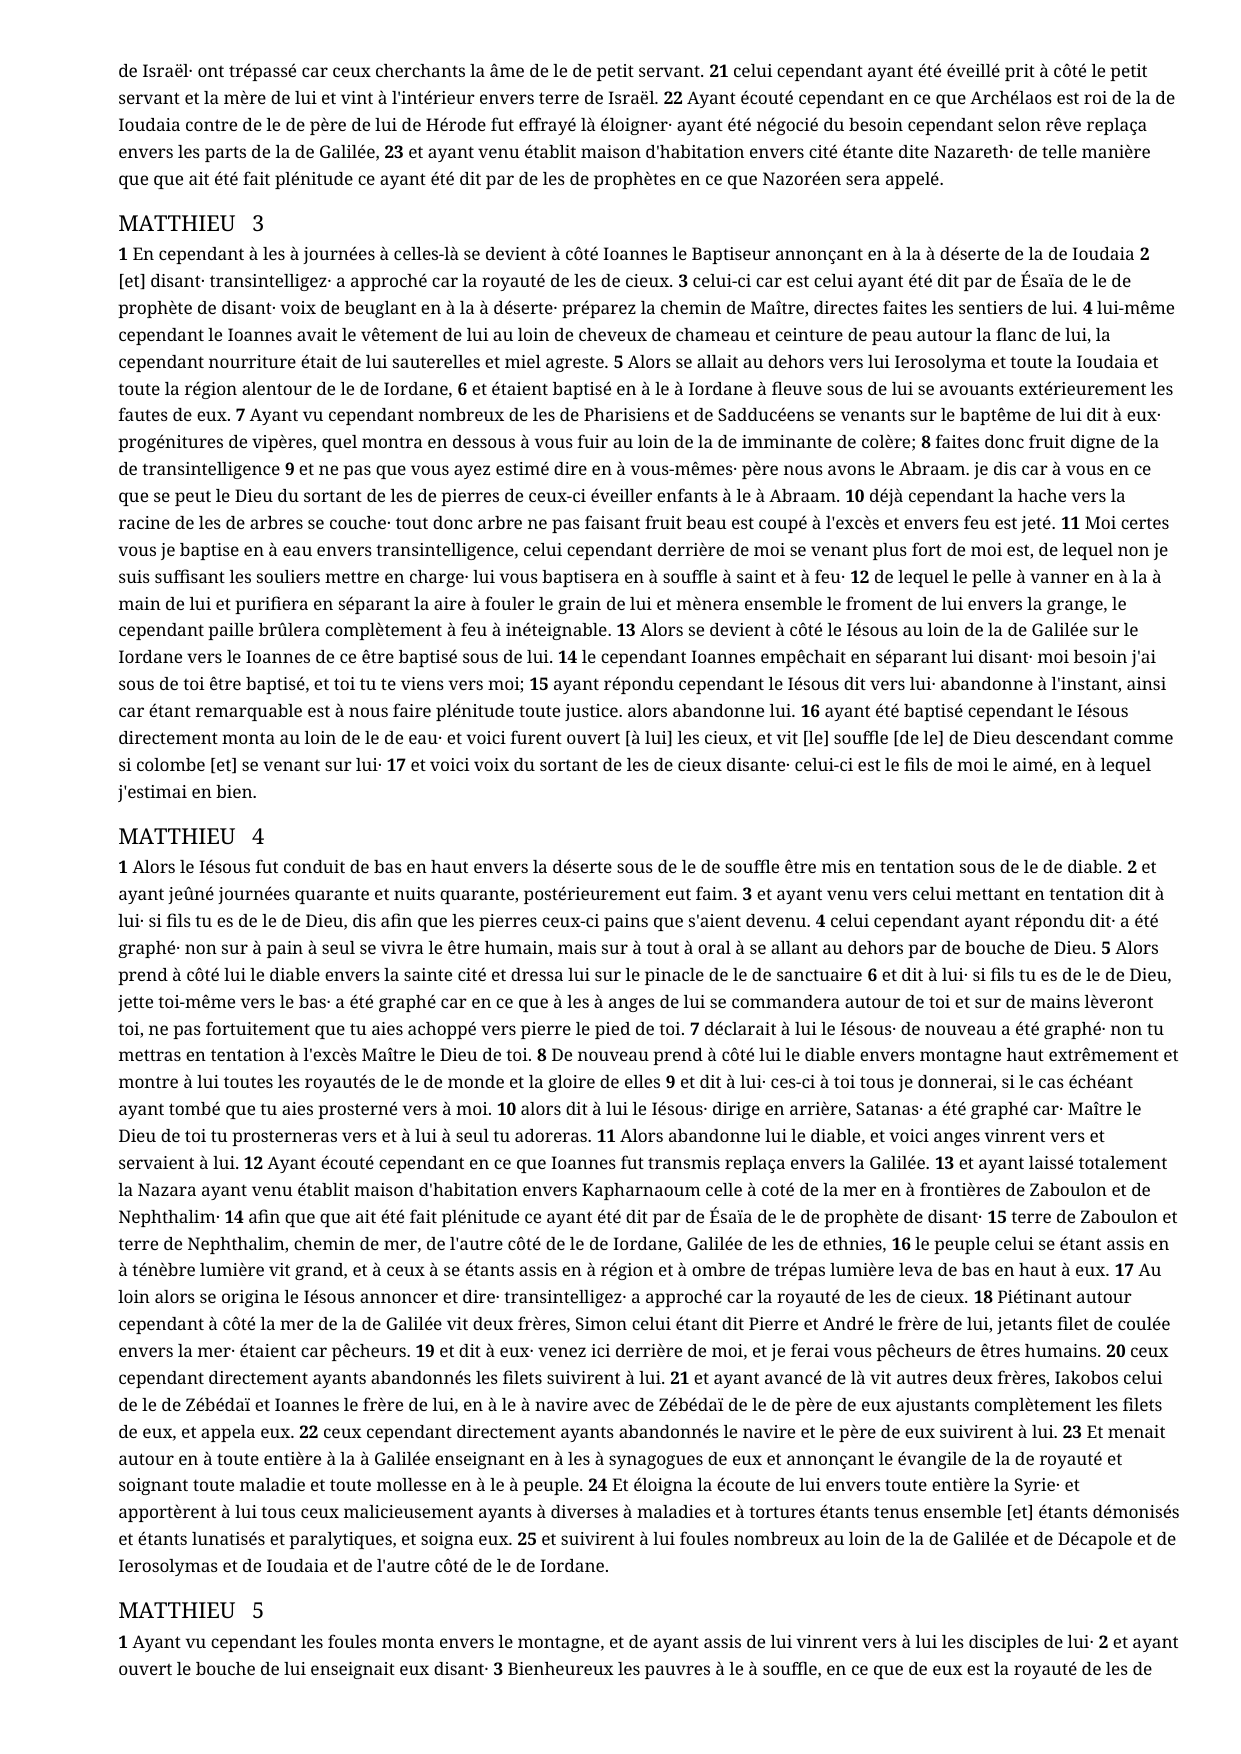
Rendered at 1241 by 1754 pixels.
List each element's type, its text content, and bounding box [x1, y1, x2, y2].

text MATTHIEU 5 [118, 1596, 1181, 1625]
text MATTHIEU 3 [118, 208, 1181, 238]
text MATTHIEU 4 [118, 821, 1181, 851]
text 1 Ayant vu cependant les foules monta envers le montagne, et de ayant assis de lui vinrent vers à lui les disciples de lui· 2 et ayant ouvert le bouche de lui enseignait eux disant· 3 Bienheureux les pauvres à le à souffle, en ce que de eux est la royauté de les de [118, 1630, 1181, 1680]
text de Israël· ont trépassé car ceux cherchants la âme de le de petit servant. 21 celui cependant ayant été éveillé prit à côté le petit servant et la mère de lui et vint à l'intérieur envers terre de Israël. 22 Ayant écouté cependant en ce que Archélaos est roi de la de Ioudaia contre de le de père de lui de Hérode fut effrayé là éloigner· ayant été négocié du besoin cependant selon rêve replaça envers les parts de la de Galilée, 23 et ayant venu établit maison d'habitation envers cité étante dite Nazareth· de telle manière que que ait été fait plénitude ce ayant été dit par de les de prophètes en ce que Nazoréen sera appelé. [118, 59, 1181, 190]
text 1 Alors le Iésous fut conduit de bas en haut envers la déserte sous de le de souffle être mis en tentation sous de le de diable. 2 et ayant jeûné journées quarante et nuits quarante, postérieurement eut faim. 3 et ayant venu vers celui mettant en tentation dit à lui· si fils tu es de le de Dieu, dis afin que les pierres ceux-ci pains que s'aient devenu. 4 celui cependant ayant répondu dit· a été graphé· non sur à pain à seul se vivra le être humain, mais sur à tout à oral à se allant au dehors par de bouche de Dieu. 5 Alors prend à côté lui le diable envers la sainte cité et dressa lui sur le pinacle de le de sanctuaire 6 et dit à lui· si fils tu es de le de Dieu, jette toi-même vers le bas· a été graphé car en ce que à les à anges de lui se commandera autour de toi et sur de mains lèveront toi, ne pas fortuitement que tu aies achoppé vers pierre le pied de toi. 7 déclarait à lui le Iésous· de nouveau a été graphé· non tu mettras en tentation à l'excès Maître le Dieu de toi. 8 De nouveau prend à côté lui le diable envers montagne haut extrêmement et montre à lui toutes les royautés de le de monde et la gloire de elles 9 et dit à lui· ces-ci à toi tous je donnerai, si le cas échéant ayant tombé que tu aies prosterné vers à moi. 10 alors dit à lui le Iésous· dirige en arrière, Satanas· a été graphé car· Maître le Dieu de toi tu prosterneras vers et à lui à seul tu adoreras. 11 Alors abandonne lui le diable, et voici anges vinrent vers et servaient à lui. 12 Ayant écouté cependant en ce que Ioannes fut transmis replaça envers la Galilée. 13 et ayant laissé totalement la Nazara ayant venu établit maison d'habitation envers Kapharnaoum celle à coté de la mer en à frontières de Zaboulon et de Nephthalim· 14 afin que que ait été fait plénitude ce ayant été dit par de Ésaïa de le de prophète de disant· 15 terre de Zaboulon et terre de Nephthalim, chemin de mer, de l'autre côté de le de Iordane, Galilée de les de ethnies, 16 le peuple celui se étant assis en à ténèbre lumière vit grand, et à ceux à se étants assis en à région et à ombre de trépas lumière leva de bas en haut à eux. 17 Au loin alors se origina le Iésous annoncer et dire· transintelligez· a approché car la royauté de les de cieux. 18 Piétinant autour cependant à côté la mer de la de Galilée vit deux frères, Simon celui étant dit Pierre et André le frère de lui, jetants filet de coulée envers la mer· étaient car pêcheurs. 19 et dit à eux· venez ici derrière de moi, et je ferai vous pêcheurs de êtres humains. 20 ceux cependant directement ayants abandonnés les filets suivirent à lui. 21 et ayant avancé de là vit autres deux frères, Iakobos celui de le de Zébédaï et Ioannes le frère de lui, en à le à navire avec de Zébédaï de le de père de eux ajustants complètement les filets de eux, et appela eux. 22 ceux cependant directement ayants abandonnés le navire et le père de eux suivirent à lui. 23 Et menait autour en à toute entière à la à Galilée enseignant en à les à synagogues de eux et annonçant le évangile de la de royauté et soignant toute maladie et toute mollesse en à le à peuple. 24 Et éloigna la écoute de lui envers toute entière la Syrie· et apportèrent à lui tous ceux malicieusement ayants à diverses à maladies et à tortures étants tenus ensemble [et] étants démonisés et étants lunatisés et paralytiques, et soigna eux. 25 et suivirent à lui foules nombreux au loin de la de Galilée et de Décapole et de Ierosolymas et de Ioudaia et de l'autre côté de le de Iordane. [118, 855, 1181, 1577]
text 1 En cependant à les à journées à celles-là se devient à côté Ioannes le Baptiseur annonçant en à la à déserte de la de Ioudaia 2 [et] disant· transintelligez· a approché car la royauté de les de cieux. 3 celui-ci car est celui ayant été dit par de Ésaïa de le de prophète de disant· voix de beuglant en à la à déserte· préparez la chemin de Maître, directes faites les sentiers de lui. 4 lui-même cependant le Ioannes avait le vêtement de lui au loin de cheveux de chameau et ceinture de peau autour la flanc de lui, la cependant nourriture était de lui sauterelles et miel agreste. 5 Alors se allait au dehors vers lui Ierosolyma et toute la Ioudaia et toute la région alentour de le de Iordane, 6 et étaient baptisé en à le à Iordane à fleuve sous de lui se avouants extérieurement les fautes de eux. 7 Ayant vu cependant nombreux de les de Pharisiens et de Sadducéens se venants sur le baptême de lui dit à eux· progénitures de vipères, quel montra en dessous à vous fuir au loin de la de imminante de colère; 8 faites donc fruit digne de la de transintelligence 9 et ne pas que vous ayez estimé dire en à vous-mêmes· père nous avons le Abraam. je dis car à vous en ce que se peut le Dieu du sortant de les de pierres de ceux-ci éveiller enfants à le à Abraam. 10 déjà cependant la hache vers la racine de les de arbres se couche· tout donc arbre ne pas faisant fruit beau est coupé à l'excès et envers feu est jeté. 11 Moi certes vous je baptise en à eau envers transintelligence, celui cependant derrière de moi se venant plus fort de moi est, de lequel non je suis suffisant les souliers mettre en charge· lui vous baptisera en à souffle à saint et à feu· 12 de lequel le pelle à vanner en à la à main de lui et purifiera en séparant la aire à fouler le grain de lui et mènera ensemble le froment de lui envers la grange, le cependant paille brûlera complètement à feu à inéteignable. 13 Alors se devient à côté le Iésous au loin de la de Galilée sur le Iordane vers le Ioannes de ce être baptisé sous de lui. 14 le cependant Ioannes empêchait en séparant lui disant· moi besoin j'ai sous de toi être baptisé, et toi tu te viens vers moi; 15 ayant répondu cependant le Iésous dit vers lui· abandonne à l'instant, ainsi car étant remarquable est à nous faire plénitude toute justice. alors abandonne lui. 16 ayant été baptisé cependant le Iésous directement monta au loin de le de eau· et voici furent ouvert [à lui] les cieux, et vit [le] souffle [de le] de Dieu descendant comme si colombe [et] se venant sur lui· 17 et voici voix du sortant de les de cieux disante· celui-ci est le fils de moi le aimé, en à lequel j'estimai en bien. [118, 242, 1181, 803]
